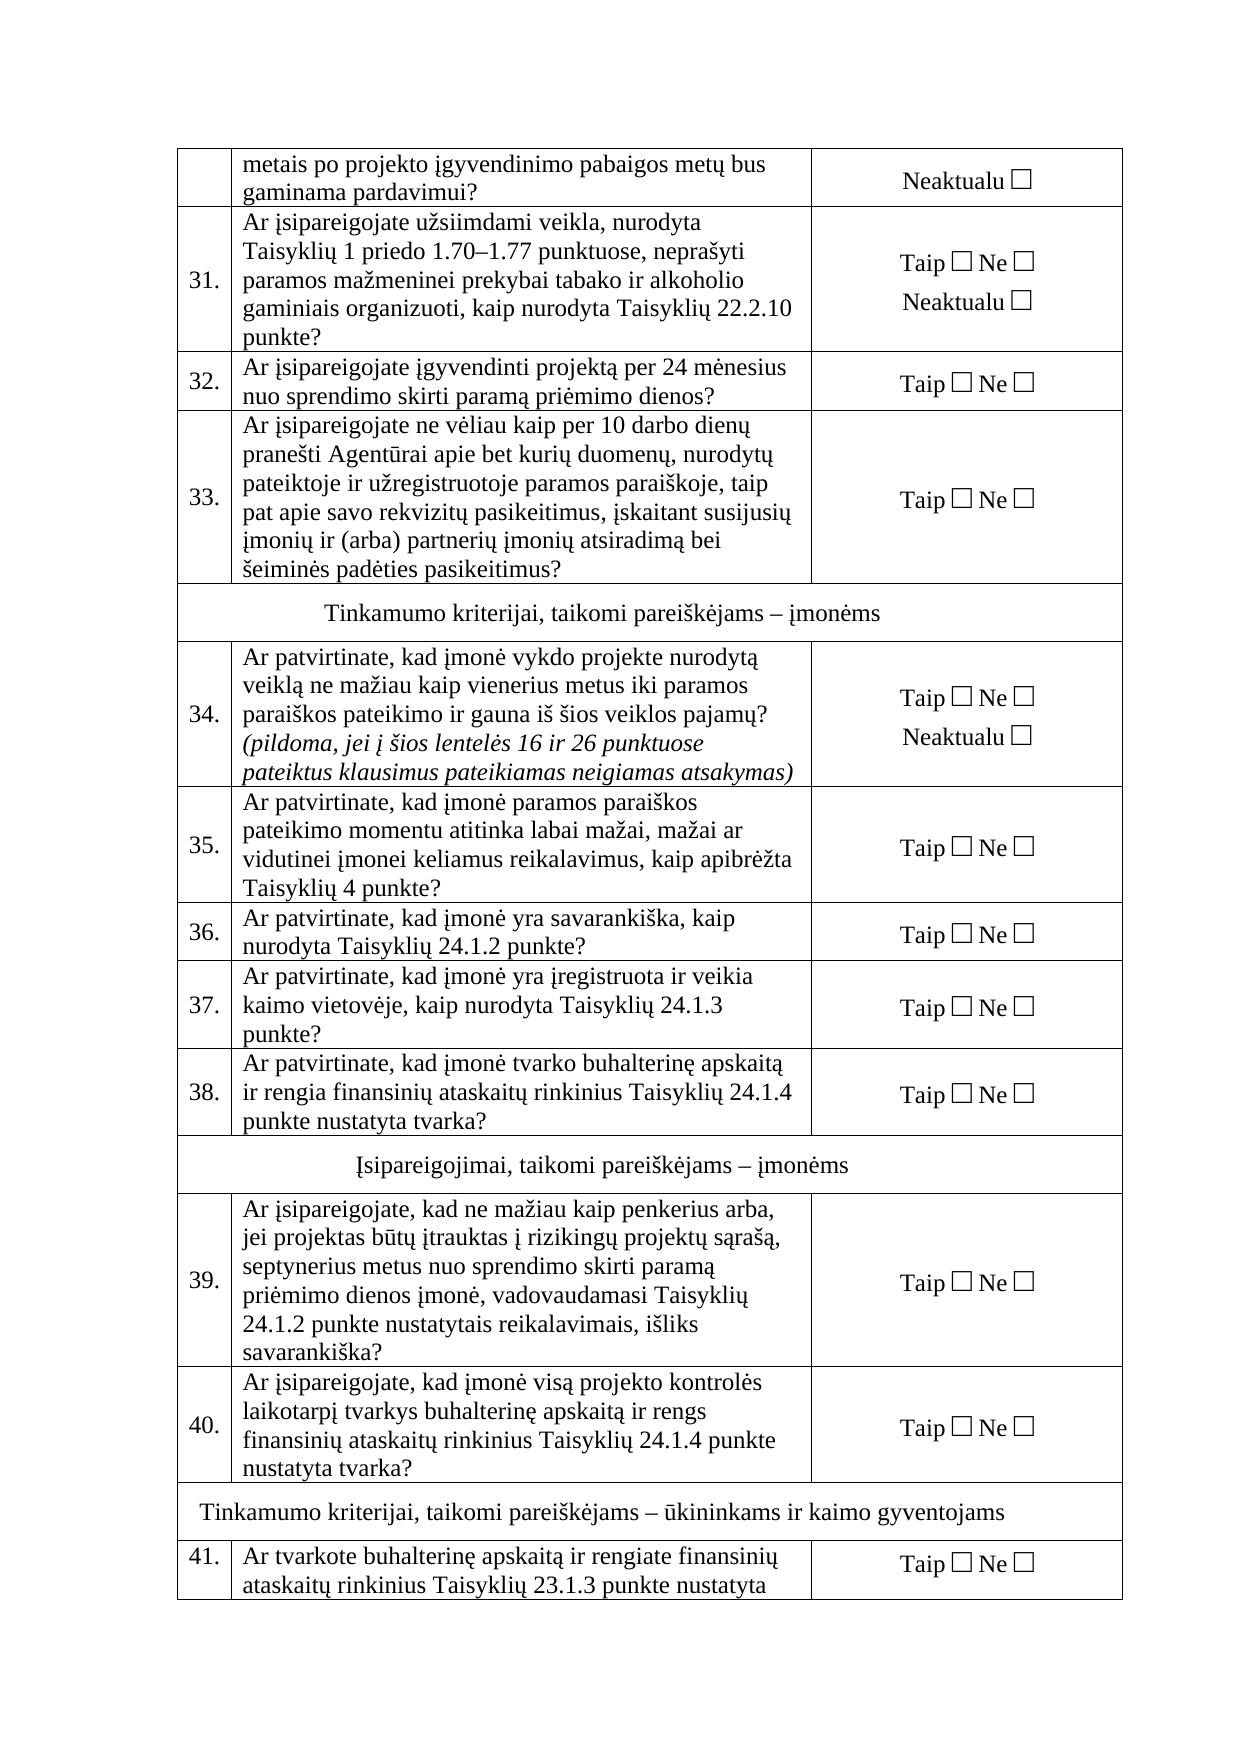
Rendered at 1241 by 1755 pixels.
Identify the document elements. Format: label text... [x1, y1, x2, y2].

table_cell Ar įsipareigojate užsiimdami veikla, nurodyta Taisyklių 1 priedo 1.70–1.77 punktuose, neprašyti paramos mažmeninei prekybai tabako ir alkoholio gaminiais organizuoti, kaip nurodyta Taisyklių 22.2.10 punkte? [232, 207, 811, 351]
table_cell 41. [178, 1541, 231, 1598]
table_cell metais po projekto įgyvendinimo pabaigos metų bus gaminama pardavimui? [232, 149, 811, 206]
table_cell [1027, 584, 1062, 641]
table_cell Taip □ Ne □ Neaktualu □ [812, 207, 1122, 351]
table_cell [178, 149, 231, 206]
table_cell Taip □ Ne □ [812, 1194, 1122, 1366]
table_cell Ar patvirtinate, kad įmonė paramos paraiškos pateikimo momentu atitinka labai mažai, mažai ar vidutinei įmonei keliamus reikalavimus, kaip apibrėžta Taisyklių 4 punkte? [232, 787, 811, 902]
table_cell Taip □ Ne □ [812, 1367, 1122, 1482]
table_cell Ar patvirtinate, kad įmonė yra įregistruota ir veikia kaimo vietovėje, kaip nurodyta Taisyklių 24.1.3 punkte? [232, 961, 811, 1047]
table_cell 40. [178, 1367, 231, 1482]
table_cell 39. [178, 1194, 231, 1366]
table_cell 33. [178, 411, 231, 583]
table_cell [1027, 1483, 1062, 1540]
table_cell Ar įsipareigojate įgyvendinti projektą per 24 mėnesius nuo sprendimo skirti paramą priėmimo dienos? [232, 352, 811, 409]
table_cell Taip □ Ne □ Neaktualu □ [812, 642, 1122, 786]
table_cell Taip □ Ne □ [812, 352, 1122, 409]
table_cell 36. [178, 903, 231, 960]
table_cell Ar patvirtinate, kad įmonė yra savarankiška, kaip nurodyta Taisyklių 24.1.2 punkte? [232, 903, 811, 960]
table_cell Neaktualu □ [812, 149, 1122, 206]
table_cell Ar įsipareigojate, kad ne mažiau kaip penkerius arba, jei projektas būtų įtrauktas į rizikingų projektų sąrašą, septynerius metus nuo sprendimo skirti paramą priėmimo dienos įmonė, vadovaudamasi Taisyklių 24.1.2 punkte nustatytais reikalavimais, išliks savarankiška? [232, 1194, 811, 1366]
table_cell Taip □ Ne □ [812, 787, 1122, 902]
table_cell 35. [178, 787, 231, 902]
table_cell [1062, 1483, 1122, 1540]
table_cell 32. [178, 352, 231, 409]
table_cell Taip □ Ne □ [812, 411, 1122, 583]
table_cell Ar patvirtinate, kad įmonė tvarko buhalterinę apskaitą ir rengia finansinių ataskaitų rinkinius Taisyklių 24.1.4 punkte nustatyta tvarka? [232, 1049, 811, 1135]
table_cell [1062, 584, 1122, 641]
table_cell [1027, 1136, 1062, 1193]
table_cell Taip □ Ne □ [812, 1541, 1122, 1598]
table_cell Įsipareigojimai, taikomi pareiškėjams – įmonėms [178, 1136, 1027, 1193]
table_cell Tinkamumo kriterijai, taikomi pareiškėjams – įmonėms [178, 584, 1027, 641]
table_cell Ar įsipareigojate, kad įmonė visą projekto kontrolės laikotarpį tvarkys buhalterinę apskaitą ir rengs finansinių ataskaitų rinkinius Taisyklių 24.1.4 punkte nustatyta tvarka? [232, 1367, 811, 1482]
table_cell Ar patvirtinate, kad įmonė vykdo projekte nurodytą veiklą ne mažiau kaip vienerius metus iki paramos paraiškos pateikimo ir gauna iš šios veiklos pajamų? (pildoma, jei į šios lentelės 16 ir 26 punktuose pateiktus klausimus pateikiamas neigiamas atsakymas) [232, 642, 811, 786]
table_cell 38. [178, 1049, 231, 1135]
table_cell Ar įsipareigojate ne vėliau kaip per 10 darbo dienų pranešti Agentūrai apie bet kurių duomenų, nurodytų pateiktoje ir užregistruotoje paramos paraiškoje, taip pat apie savo rekvizitų pasikeitimus, įskaitant susijusių įmonių ir (arba) partnerių įmonių atsiradimą bei šeiminės padėties pasikeitimus? [232, 411, 811, 583]
table_cell Tinkamumo kriterijai, taikomi pareiškėjams – ūkininkams ir kaimo gyventojams [178, 1483, 1027, 1540]
table_cell [1062, 1136, 1122, 1193]
table_cell 37. [178, 961, 231, 1047]
table_cell Taip □ Ne □ [812, 961, 1122, 1047]
table_cell Taip □ Ne □ [812, 1049, 1122, 1135]
table_cell 34. [178, 642, 231, 786]
table_cell Taip □ Ne □ [812, 903, 1122, 960]
table_cell Ar tvarkote buhalterinę apskaitą ir rengiate finansinių ataskaitų rinkinius Taisyklių 23.1.3 punkte nustatyta [232, 1541, 811, 1598]
table_cell 31. [178, 207, 231, 351]
